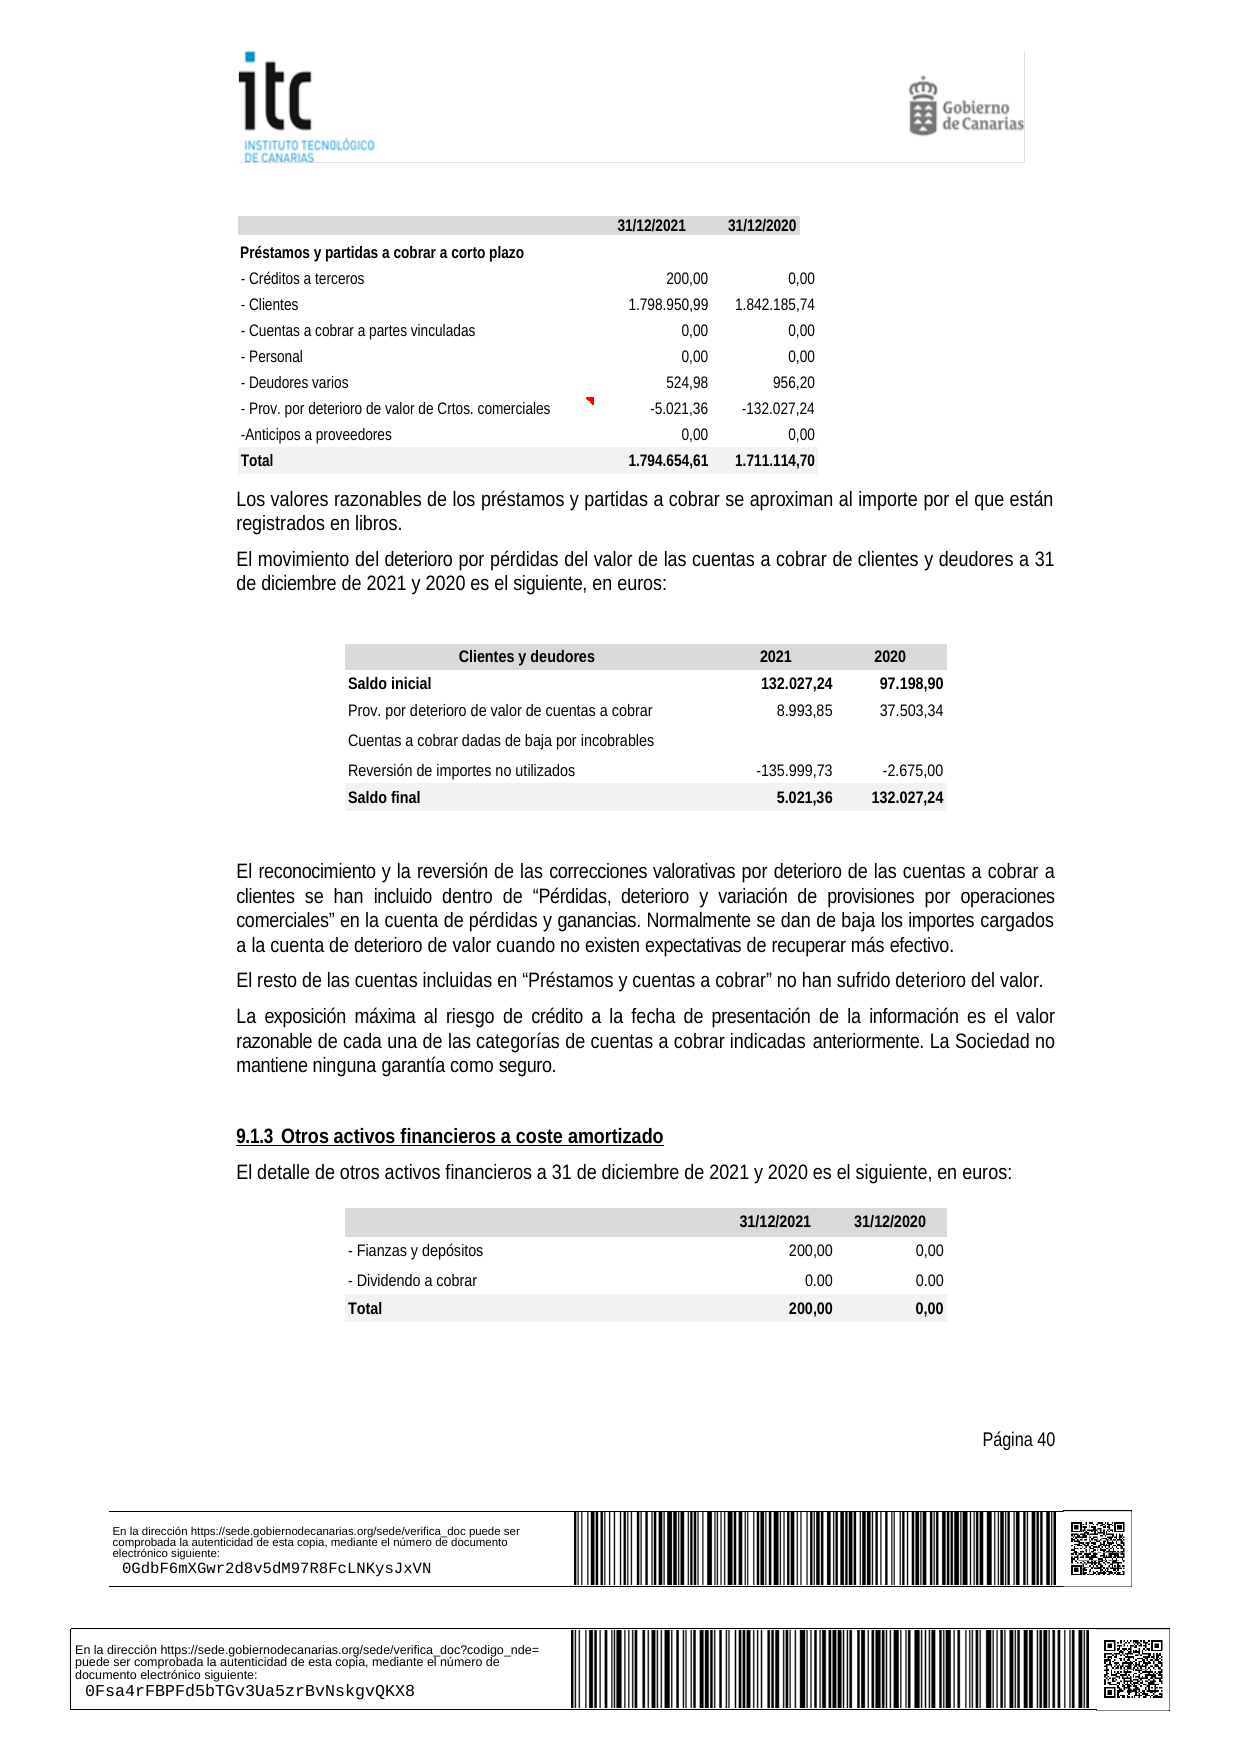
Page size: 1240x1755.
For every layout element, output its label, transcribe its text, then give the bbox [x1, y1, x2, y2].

table_cell Saldo inicial [345, 670, 705, 696]
table_cell [705, 725, 851, 755]
table_cell - Dividendo a cobrar [345, 1265, 611, 1294]
table_cell 1.798.950,99 [592, 292, 720, 318]
table_cell Total [238, 447, 592, 474]
list Otros activos financieros a coste amortizado [236, 1124, 1181, 1148]
table_cell Reversión de importes no utilizados [345, 755, 705, 783]
table_header 2020 [851, 644, 947, 670]
table_cell -2.675,00 [851, 755, 947, 783]
table_cell 524,98 [592, 370, 720, 395]
table_cell 132.027,24 [705, 670, 851, 696]
table_cell - Cuentas a cobrar a partes vinculadas [238, 318, 592, 343]
table_cell - Personal [238, 344, 592, 369]
table_header 31/12/2021 [611, 1208, 843, 1237]
table_cell 0,00 [592, 318, 720, 343]
table_cell 0,00 [843, 1294, 947, 1322]
table_cell - Deudores varios [238, 370, 592, 395]
table_cell - Prov. por deterioro de valor de Crtos. comerciales [238, 395, 592, 421]
table_cell 37.503,34 [851, 696, 947, 725]
text El detalle de otros activos financieros a 31 de diciembre de 2021 y 2020 es el siguiente, en euros: [236, 1160, 1181, 1184]
table_cell -5.021,36 [592, 395, 720, 421]
table_cell 1.842.185,74 [720, 292, 818, 318]
table_header [345, 1208, 611, 1237]
table_cell - Clientes [238, 292, 592, 318]
table_cell 0,00 [592, 421, 720, 447]
table_cell 0,00 [720, 421, 818, 447]
text El movimiento del deterioro por pérdidas del valor de las cuentas a cobrar de clientes y deudores a 31 de diciembre de 2021 y 2020 es el siguiente, en euros: [236, 547, 1055, 595]
table_cell [851, 725, 947, 755]
table_header 0,00 [720, 269, 818, 292]
text Los valores razonables de los préstamos y partidas a cobrar se aproximan al importe por el que están registrados en libros. [236, 487, 1055, 535]
table_cell Prov. por deterioro de valor de cuentas a cobrar [345, 696, 705, 725]
table_cell 0,00 [592, 344, 720, 369]
table_cell 132.027,24 [851, 783, 947, 811]
table_header 2021 [705, 644, 851, 670]
table_cell 97.198,90 [851, 670, 947, 696]
table_cell 0,00 [720, 318, 818, 343]
text Préstamos y partidas a cobrar a corto plazo [240, 243, 1181, 262]
table_cell -Anticipos a proveedores [238, 421, 592, 447]
text 31/12/2021 31/12/2020 [237, 216, 1181, 235]
text El reconocimiento y la reversión de las correcciones valorativas por deterioro de las cuentas a cobrar a clientes se han incluido dentro de “Pérdidas, deterioro y variación de provisiones por operaciones comerciales” en la cuenta de pérdidas y ganancias. Normalmente se dan de baja los importes cargados a la cuenta de deterioro de valor cuando no existen expectativas de recuperar más efectivo. [236, 859, 1055, 957]
table_cell - Fianzas y depósitos [345, 1237, 611, 1265]
table_header Clientes y deudores [345, 644, 705, 670]
text El resto de las cuentas incluidas en “Préstamos y cuentas a cobrar” no han sufrido deterioro del valor. [236, 968, 1181, 992]
table_header - Créditos a terceros [238, 269, 592, 292]
table_cell -135.999,73 [705, 755, 851, 783]
table_cell 200,00 [611, 1237, 843, 1265]
table_header 200,00 [592, 269, 720, 292]
table_cell Saldo final [345, 783, 705, 811]
table_cell 1.711.114,70 [720, 447, 818, 474]
table_header 31/12/2020 [843, 1208, 947, 1237]
table_cell 0.00 [611, 1265, 843, 1294]
table_cell 0,00 [843, 1237, 947, 1265]
text Página 40 [58, 1428, 1055, 1451]
table_cell 1.794.654,61 [592, 447, 720, 474]
table_cell 8.993,85 [705, 696, 851, 725]
text La exposición máxima al riesgo de crédito a la fecha de presentación de la información es el valor razonable de cada una de las categorías de cuentas a cobrar indicadas anteriormente. La Sociedad no mantiene ninguna garantía como seguro. [236, 1004, 1055, 1077]
table_cell Total [345, 1294, 611, 1322]
table_cell Cuentas a cobrar dadas de baja por incobrables [345, 725, 705, 755]
table_cell 5.021,36 [705, 783, 851, 811]
table_cell 200,00 [611, 1294, 843, 1322]
table_cell -132.027,24 [720, 395, 818, 421]
table_cell 956,20 [720, 370, 818, 395]
table_cell 0.00 [843, 1265, 947, 1294]
table_cell 0,00 [720, 344, 818, 369]
